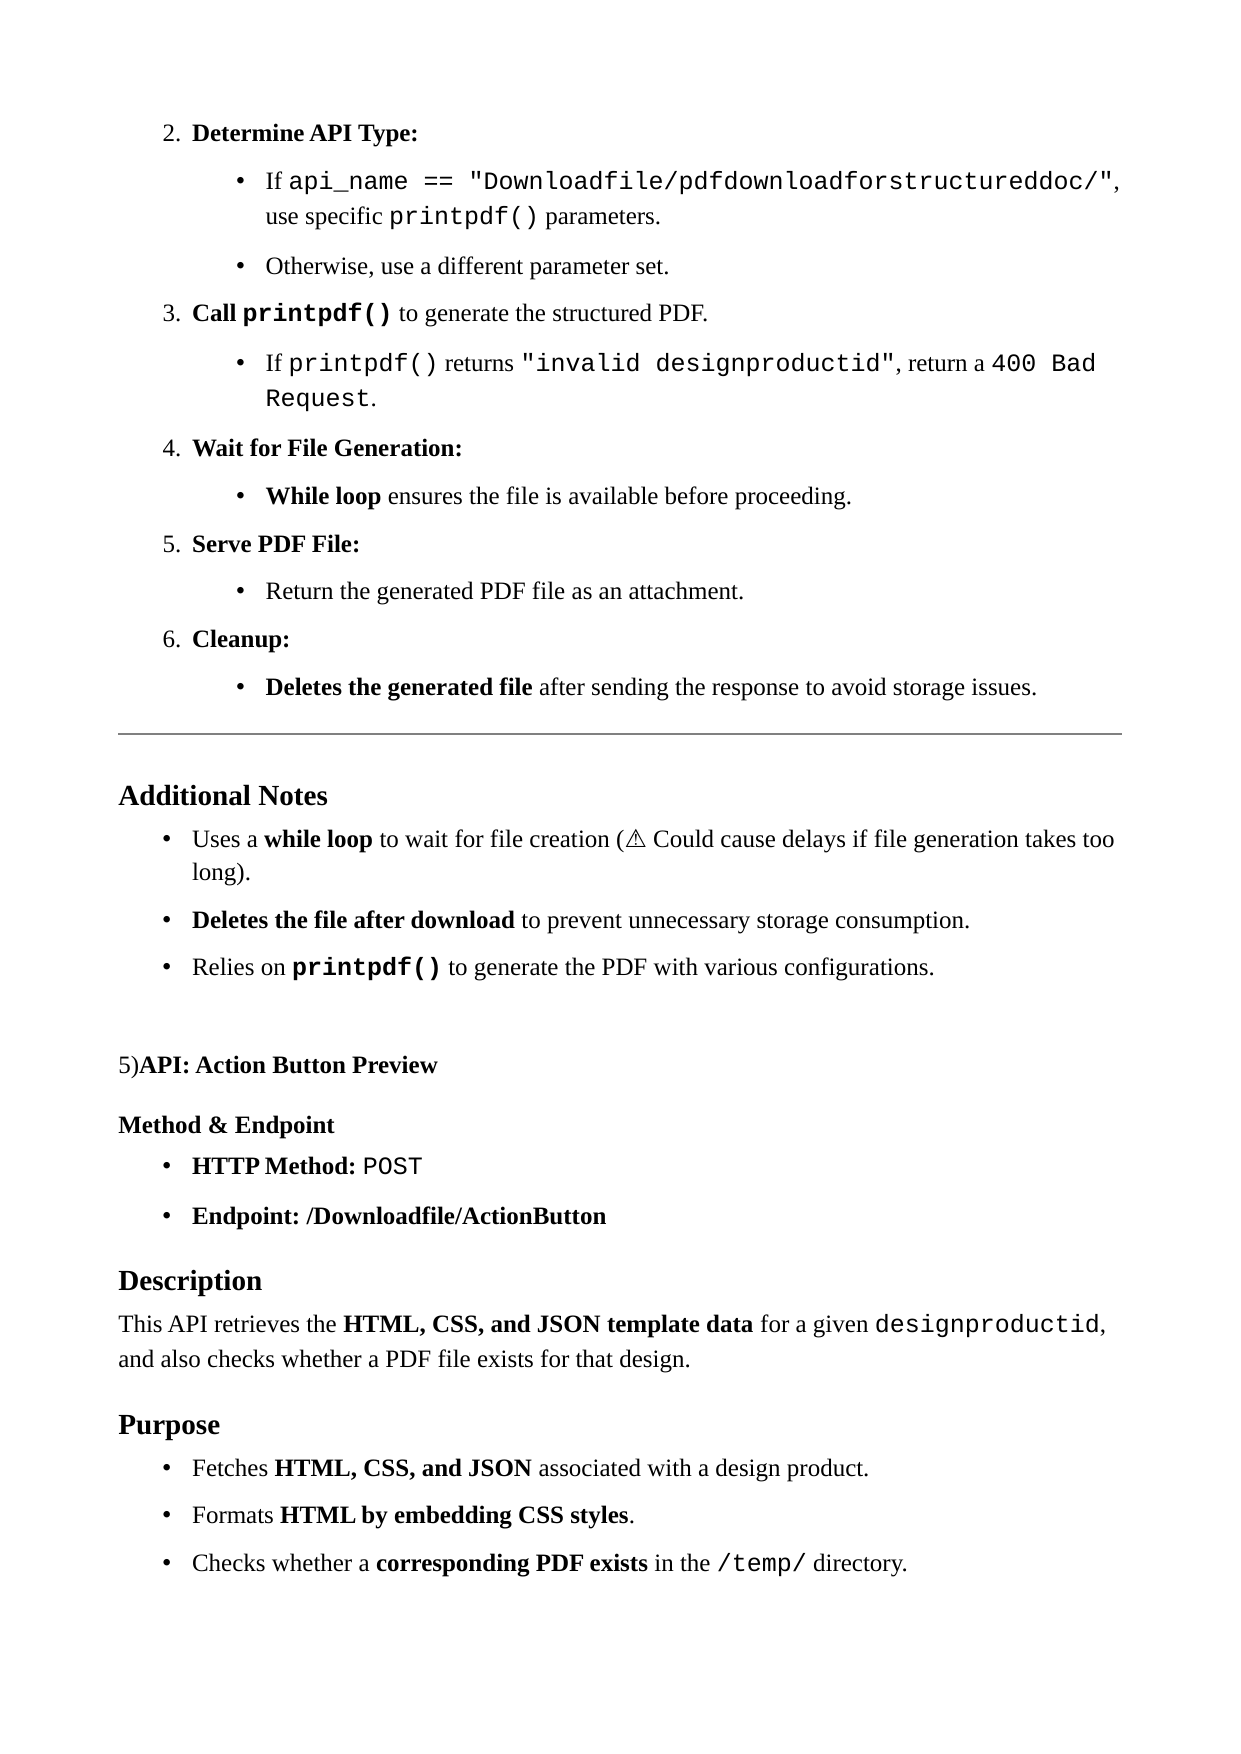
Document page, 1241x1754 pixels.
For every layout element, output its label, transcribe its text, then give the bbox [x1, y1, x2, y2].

list Determine API Type: [162, 118, 1122, 147]
list Formats HTML by embedding CSS styles. [162, 1500, 1122, 1529]
subtitle Method & Endpoint [118, 1110, 1122, 1139]
list Return the generated PDF file as an attachment. [236, 576, 1122, 605]
list Wait for File Generation: [162, 433, 1122, 462]
list Checks whether a corresponding PDF exists in the /temp/ directory. [162, 1548, 1122, 1579]
list Cleanup: [162, 624, 1122, 653]
list Fetches HTML, CSS, and JSON associated with a design product. [162, 1453, 1122, 1482]
subtitle Purpose [118, 1407, 1122, 1440]
list Relies on printpdf() to generate the PDF with various configurations. [162, 952, 1122, 983]
subtitle Description [118, 1263, 1122, 1297]
list If printpdf() returns "invalid designproductid", return a 400 Bad Request. [236, 348, 1122, 414]
list Endpoint: /Downloadfile/ActionButton [162, 1201, 1122, 1230]
subtitle Additional Notes [118, 778, 1122, 812]
text 5)API: Action Button Preview [118, 1050, 1122, 1079]
list HTTP Method: POST [162, 1151, 1122, 1182]
list If api_name == "Downloadfile/pdfdownloadforstructureddoc/", use specific printpdf() parameters. [236, 166, 1122, 232]
text This API retrieves the HTML, CSS, and JSON template data for a given designproductid, and also checks whether a PDF file exists for that design. [118, 1309, 1122, 1373]
list While loop ensures the file is available before proceeding. [236, 481, 1122, 510]
list Deletes the file after download to prevent unnecessary storage consumption. [162, 905, 1122, 933]
list Uses a while loop to wait for file creation (⚠️ Could cause delays if file generation takes too long). [162, 824, 1122, 886]
list Serve PDF File: [162, 529, 1122, 557]
list Call printpdf() to generate the structured PDF. [162, 298, 1122, 329]
list Otherwise, use a different parameter set. [236, 251, 1122, 279]
list Deletes the generated file after sending the response to avoid storage issues. [236, 672, 1122, 700]
